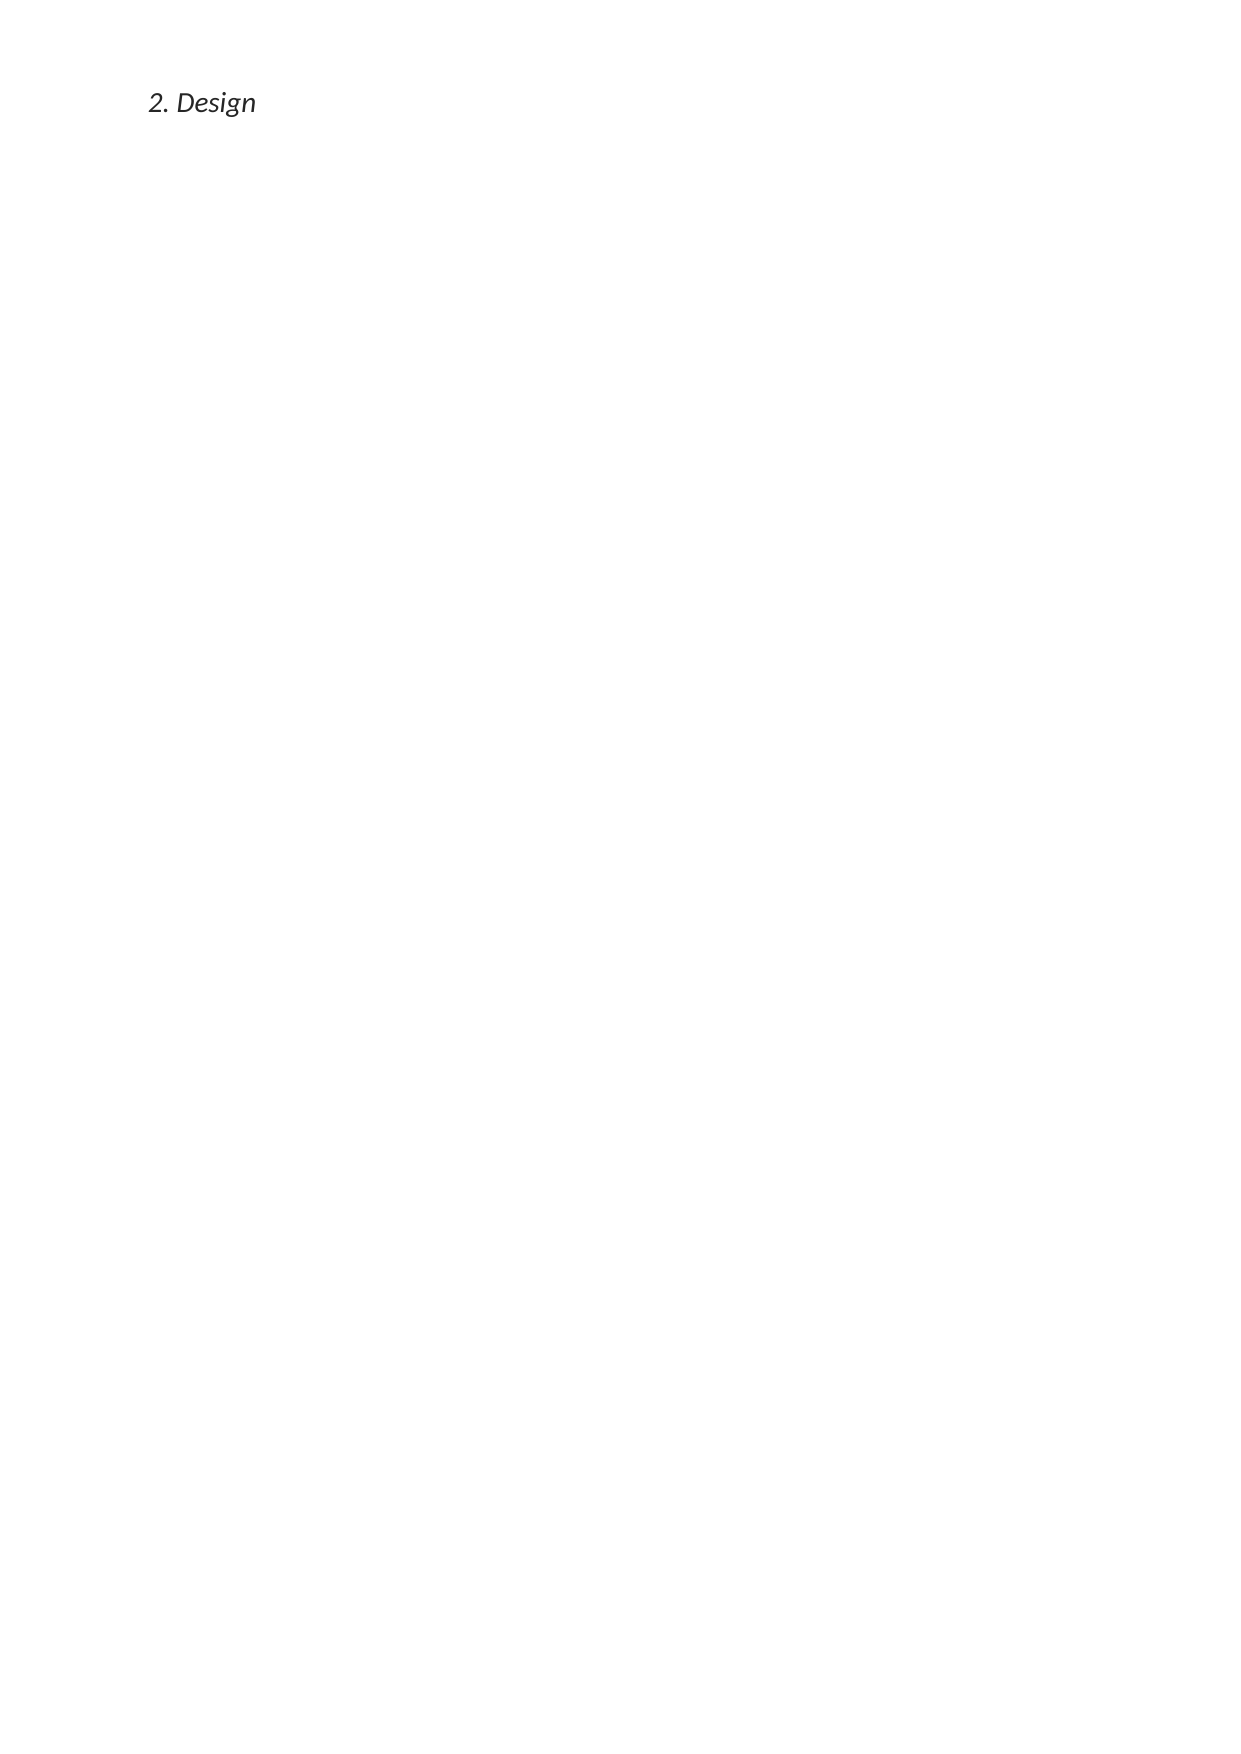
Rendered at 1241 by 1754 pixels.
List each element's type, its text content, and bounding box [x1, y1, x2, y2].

subtitle 2. Design [148, 84, 1093, 120]
